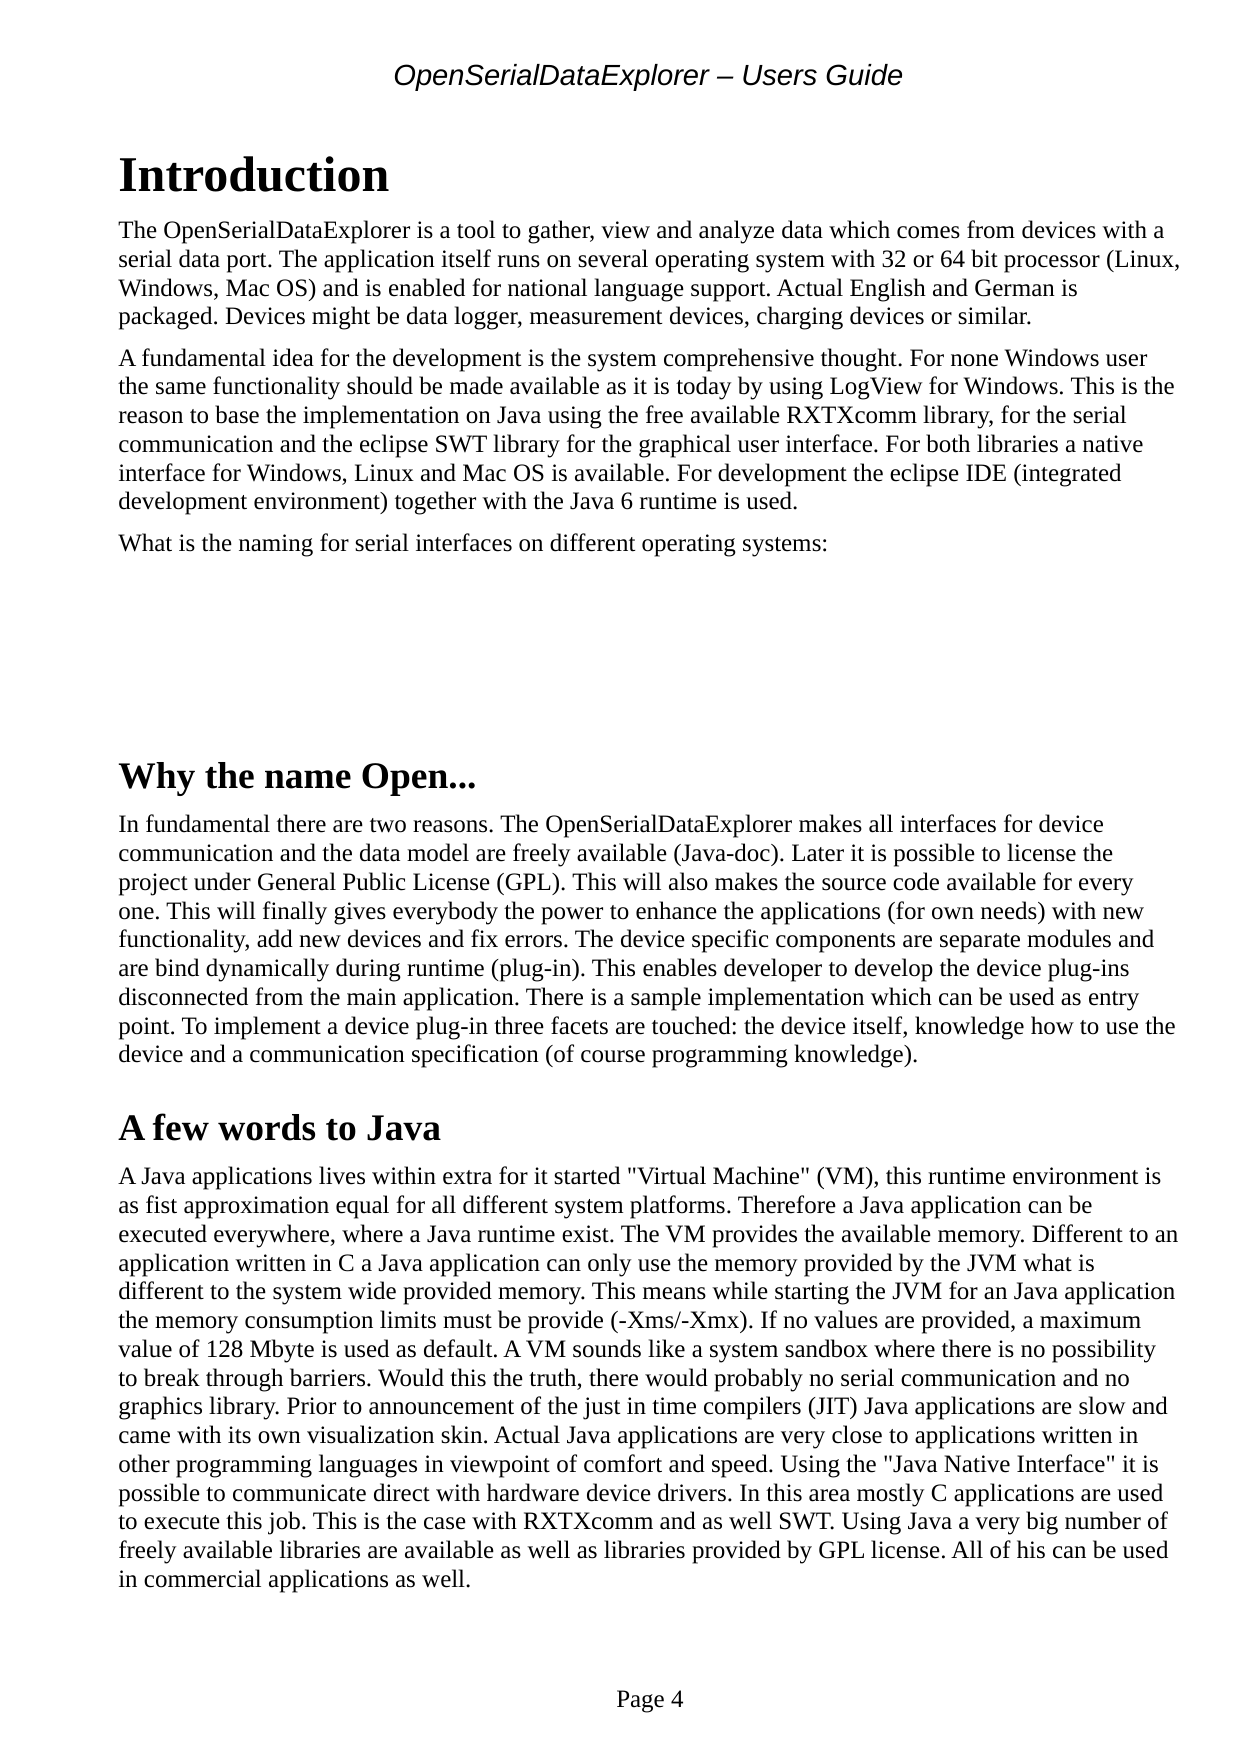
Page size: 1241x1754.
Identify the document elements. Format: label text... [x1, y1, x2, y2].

subtitle Why the name Open... [118, 754, 1181, 797]
text The OpenSerialDataExplorer is a tool to gather, view and analyze data which comes from devices with a serial data port. The application itself runs on several operating system with 32 or 64 bit processor (Linux, Windows, Mac OS) and is enabled for national language support. Actual English and German is packaged. Devices might be data logger, measurement devices, charging devices or similar. [118, 215, 1181, 330]
subtitle A few words to Java [118, 1106, 1181, 1149]
text What is the naming for serial interfaces on different operating systems: [118, 528, 1181, 716]
text In fundamental there are two reasons. The OpenSerialDataExplorer makes all interfaces for device communication and the data model are freely available (Java-doc). Later it is possible to license the project under General Public License (GPL). This will also makes the source code available for every one. This will finally gives everybody the power to enhance the applications (for own needs) with new functionality, add new devices and fix errors. The device specific components are separate modules and are bind dynamically during runtime (plug-in). This enables developer to develop the device plug-ins disconnected from the main application. There is a sample implementation which can be used as entry point. To implement a device plug-in three facets are touched: the device itself, knowledge how to use the device and a communication specification (of course programming knowledge). [118, 809, 1181, 1068]
text A Java applications lives within extra for it started "Virtual Machine" (VM), this runtime environment is as fist approximation equal for all different system platforms. Therefore a Java application can be executed everywhere, where a Java runtime exist. The VM provides the available memory. Different to an application written in C a Java application can only use the memory provided by the JVM what is different to the system wide provided memory. This means while starting the JVM for an Java application the memory consumption limits must be provide (-Xms/-Xmx). If no values are provided, a maximum value of 128 Mbyte is used as default. A VM sounds like a system sandbox where there is no possibility to break through barriers. Would this the truth, there would probably no serial communication and no graphics library. Prior to announcement of the just in time compilers (JIT) Java applications are slow and came with its own visualization skin. Actual Java applications are very close to applications written in other programming languages in viewpoint of comfort and speed. Using the "Java Native Interface" it is possible to communicate direct with hardware device drivers. In this area mostly C applications are used to execute this job. This is the case with RXTXcomm and as well SWT. Using Java a very big number of freely available libraries are available as well as libraries provided by GPL license. All of his can be used in commercial applications as well. [118, 1161, 1181, 1593]
text A fundamental idea for the development is the system comprehensive thought. For none Windows user the same functionality should be made available as it is today by using LogView for Windows. This is the reason to base the implementation on Java using the free available RXTXcomm library, for the serial communication and the eclipse SWT library for the graphical user interface. For both libraries a native interface for Windows, Linux and Mac OS is available. For development the eclipse IDE (integrated development environment) together with the Java 6 runtime is used. [118, 343, 1181, 515]
subtitle Introduction [118, 145, 1181, 203]
